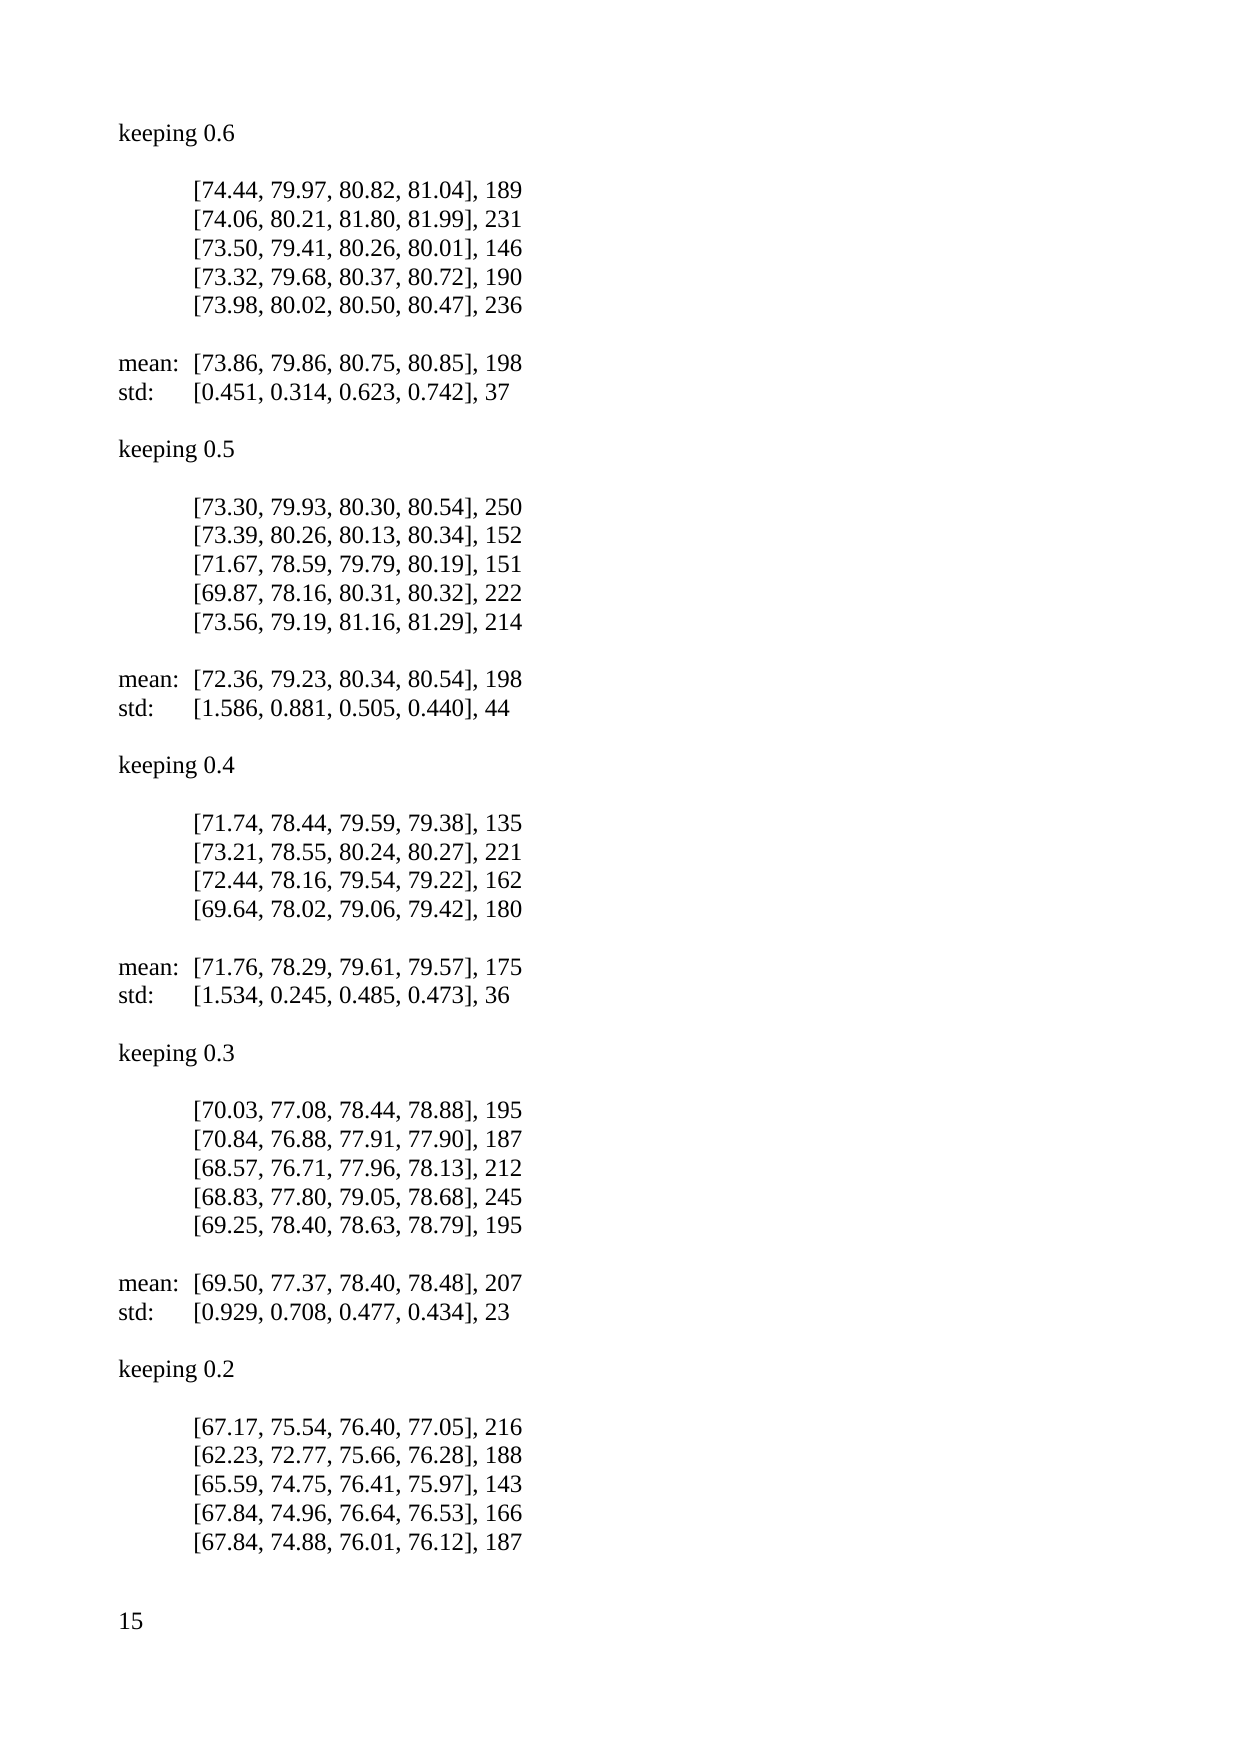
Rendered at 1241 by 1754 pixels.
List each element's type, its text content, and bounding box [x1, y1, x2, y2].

text [74.06, 80.21, 81.80, 81.99], 231 [118, 204, 1122, 233]
text keeping 0.6 [118, 118, 1122, 147]
text [71.67, 78.59, 79.79, 80.19], 151 [118, 549, 1122, 578]
text std: [0.929, 0.708, 0.477, 0.434], 23 [118, 1297, 1122, 1326]
text keeping 0.5 [118, 434, 1122, 463]
text mean: [72.36, 79.23, 80.34, 80.54], 198 [118, 664, 1122, 693]
text [70.84, 76.88, 77.91, 77.90], 187 [118, 1124, 1122, 1153]
text [62.23, 72.77, 75.66, 76.28], 188 [118, 1441, 1122, 1469]
text std: [1.586, 0.881, 0.505, 0.440], 44 [118, 693, 1122, 722]
text [73.56, 79.19, 81.16, 81.29], 214 [118, 607, 1122, 636]
text keeping 0.4 [118, 751, 1122, 779]
text [73.30, 79.93, 80.30, 80.54], 250 [118, 492, 1122, 521]
text [69.87, 78.16, 80.31, 80.32], 222 [118, 578, 1122, 607]
text [72.44, 78.16, 79.54, 79.22], 162 [118, 866, 1122, 894]
text mean: [73.86, 79.86, 80.75, 80.85], 198 [118, 348, 1122, 377]
text std: [0.451, 0.314, 0.623, 0.742], 37 [118, 377, 1122, 406]
text [68.57, 76.71, 77.96, 78.13], 212 [118, 1153, 1122, 1182]
text [67.17, 75.54, 76.40, 77.05], 216 [118, 1412, 1122, 1441]
text [74.44, 79.97, 80.82, 81.04], 189 [118, 176, 1122, 204]
text [69.64, 78.02, 79.06, 79.42], 180 [118, 894, 1122, 923]
text [70.03, 77.08, 78.44, 78.88], 195 [118, 1096, 1122, 1124]
text keeping 0.2 [118, 1354, 1122, 1383]
text mean: [69.50, 77.37, 78.40, 78.48], 207 [118, 1268, 1122, 1297]
text [71.74, 78.44, 79.59, 79.38], 135 [118, 808, 1122, 837]
text [67.84, 74.88, 76.01, 76.12], 187 [118, 1527, 1122, 1556]
text [69.25, 78.40, 78.63, 78.79], 195 [118, 1211, 1122, 1239]
text [73.21, 78.55, 80.24, 80.27], 221 [118, 837, 1122, 866]
text [68.83, 77.80, 79.05, 78.68], 245 [118, 1182, 1122, 1211]
text [67.84, 74.96, 76.64, 76.53], 166 [118, 1498, 1122, 1527]
text [73.39, 80.26, 80.13, 80.34], 152 [118, 521, 1122, 549]
text [73.98, 80.02, 80.50, 80.47], 236 [118, 291, 1122, 319]
text mean: [71.76, 78.29, 79.61, 79.57], 175 [118, 952, 1122, 981]
text [73.32, 79.68, 80.37, 80.72], 190 [118, 262, 1122, 291]
text [73.50, 79.41, 80.26, 80.01], 146 [118, 233, 1122, 262]
text std: [1.534, 0.245, 0.485, 0.473], 36 [118, 981, 1122, 1009]
text [65.59, 74.75, 76.41, 75.97], 143 [118, 1469, 1122, 1498]
text keeping 0.3 [118, 1038, 1122, 1067]
